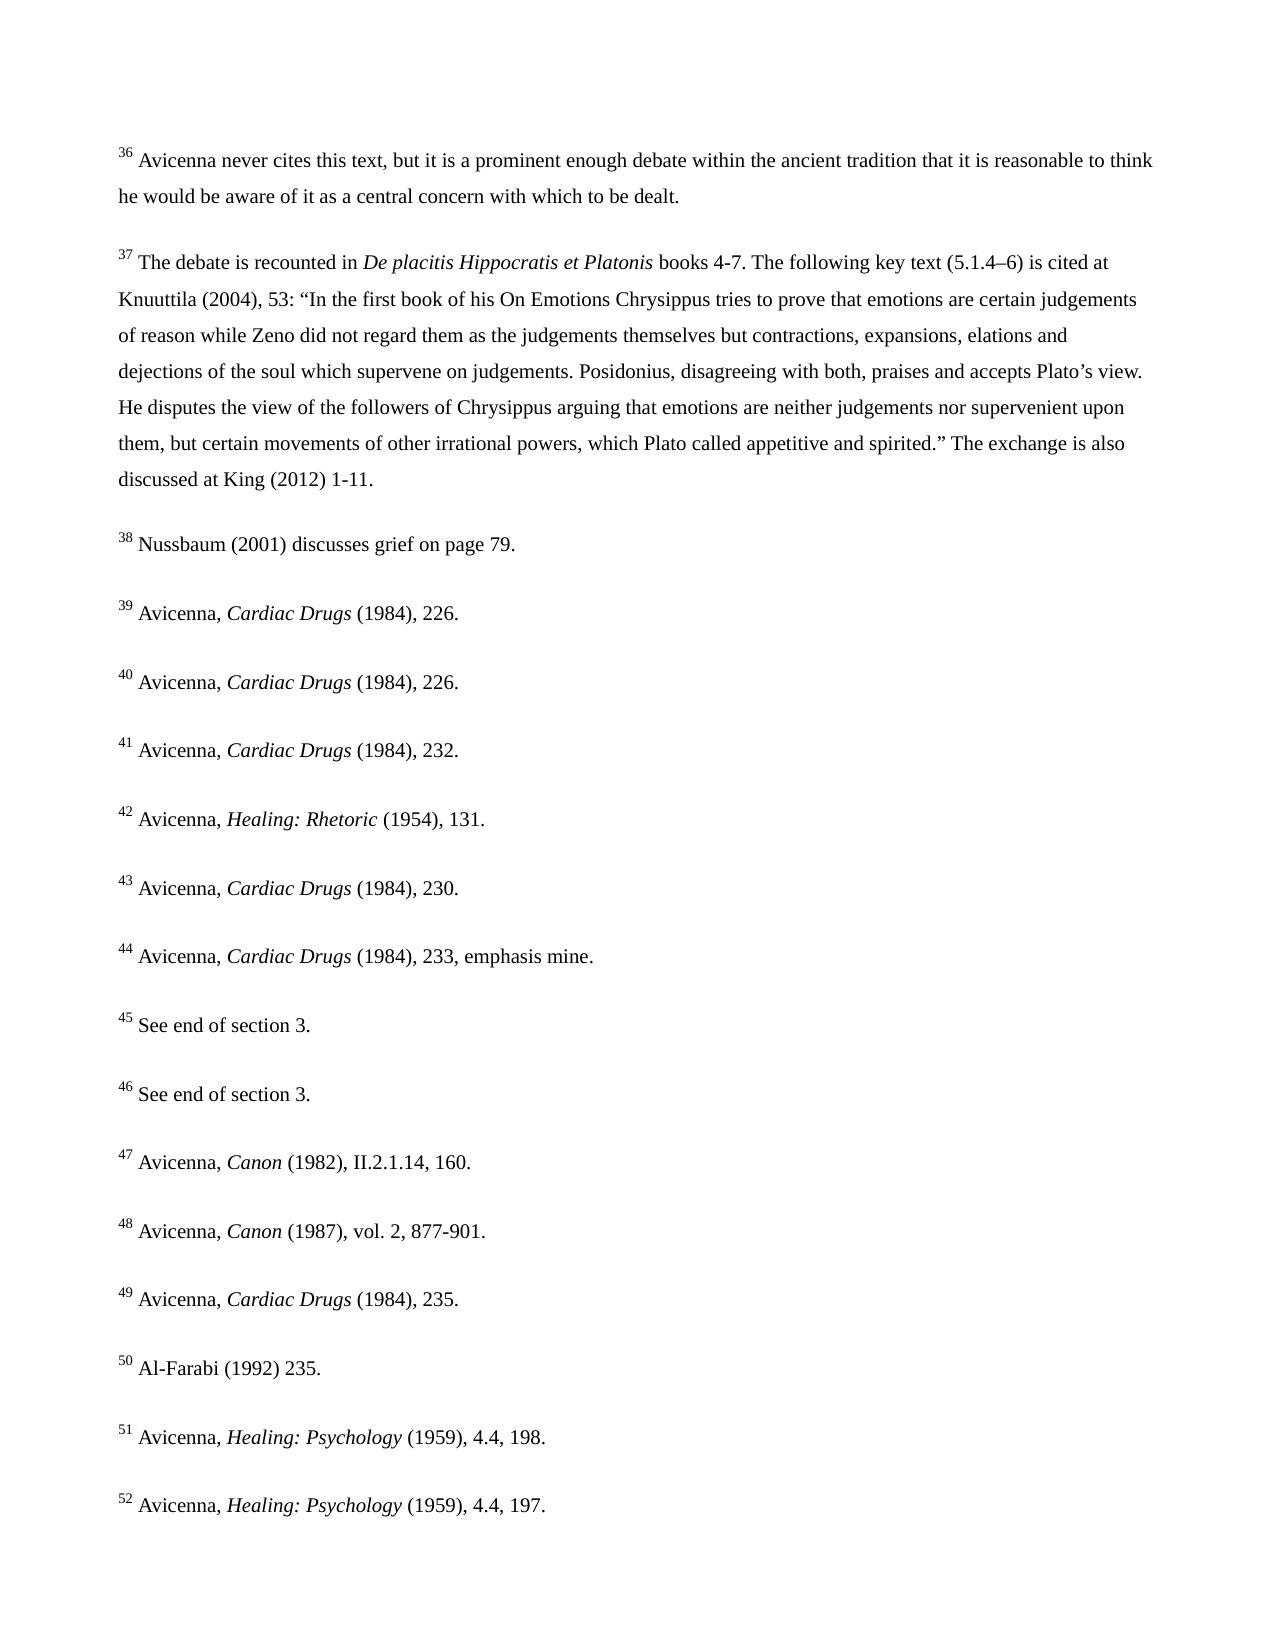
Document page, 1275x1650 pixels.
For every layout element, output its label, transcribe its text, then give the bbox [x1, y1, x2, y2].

text Avicenna, Healing: Rhetoric (1954), 131. [118, 803, 1157, 832]
text Avicenna, Cardiac Drugs (1984), 233, emphasis mine. [118, 940, 1157, 969]
text Avicenna, Cardiac Drugs (1984), 226. [118, 666, 1157, 694]
text Nussbaum (2001) discusses grief on page 79. [118, 528, 1157, 557]
text Al-Farabi (1992) 235. [118, 1352, 1157, 1381]
text See end of section 3. [118, 1009, 1157, 1038]
text Avicenna, Cardiac Drugs (1984), 230. [118, 872, 1157, 900]
text Avicenna, Canon (1987), vol. 2, 877-901. [118, 1215, 1157, 1244]
text Avicenna, Cardiac Drugs (1984), 226. [118, 597, 1157, 626]
text Avicenna, Healing: Psychology (1959), 4.4, 198. [118, 1421, 1157, 1449]
text Avicenna never cites this text, but it is a prominent enough debate within the ancient tradition that it is reasonable to think he would be aware of it as a central concern with which to be dealt. [118, 144, 1157, 208]
text See end of section 3. [118, 1078, 1157, 1106]
text Avicenna, Healing: Psychology (1959), 4.4, 197. [118, 1489, 1157, 1518]
text Avicenna, Cardiac Drugs (1984), 232. [118, 734, 1157, 763]
text Avicenna, Cardiac Drugs (1984), 235. [118, 1283, 1157, 1312]
text The debate is recounted in De placitis Hippocratis et Platonis books 4-7. The following key text (5.1.4–6) is cited at Knuuttila (2004), 53: “In the first book of his On Emotions Chrysippus tries to prove that emotions are certain judgements of reason while Zeno did not regard them as the judgements themselves but contractions, expansions, elations and dejections of the soul which supervene on judgements. Posidonius, disagreeing with both, praises and accepts Plato’s view. He disputes the view of the followers of Chrysippus arguing that emotions are neither judgements nor supervenient upon them, but certain movements of other irrational powers, which Plato called appetitive and spirited.” The exchange is also discussed at King (2012) 1-11. [118, 246, 1157, 491]
text Avicenna, Canon (1982), II.2.1.14, 160. [118, 1146, 1157, 1175]
